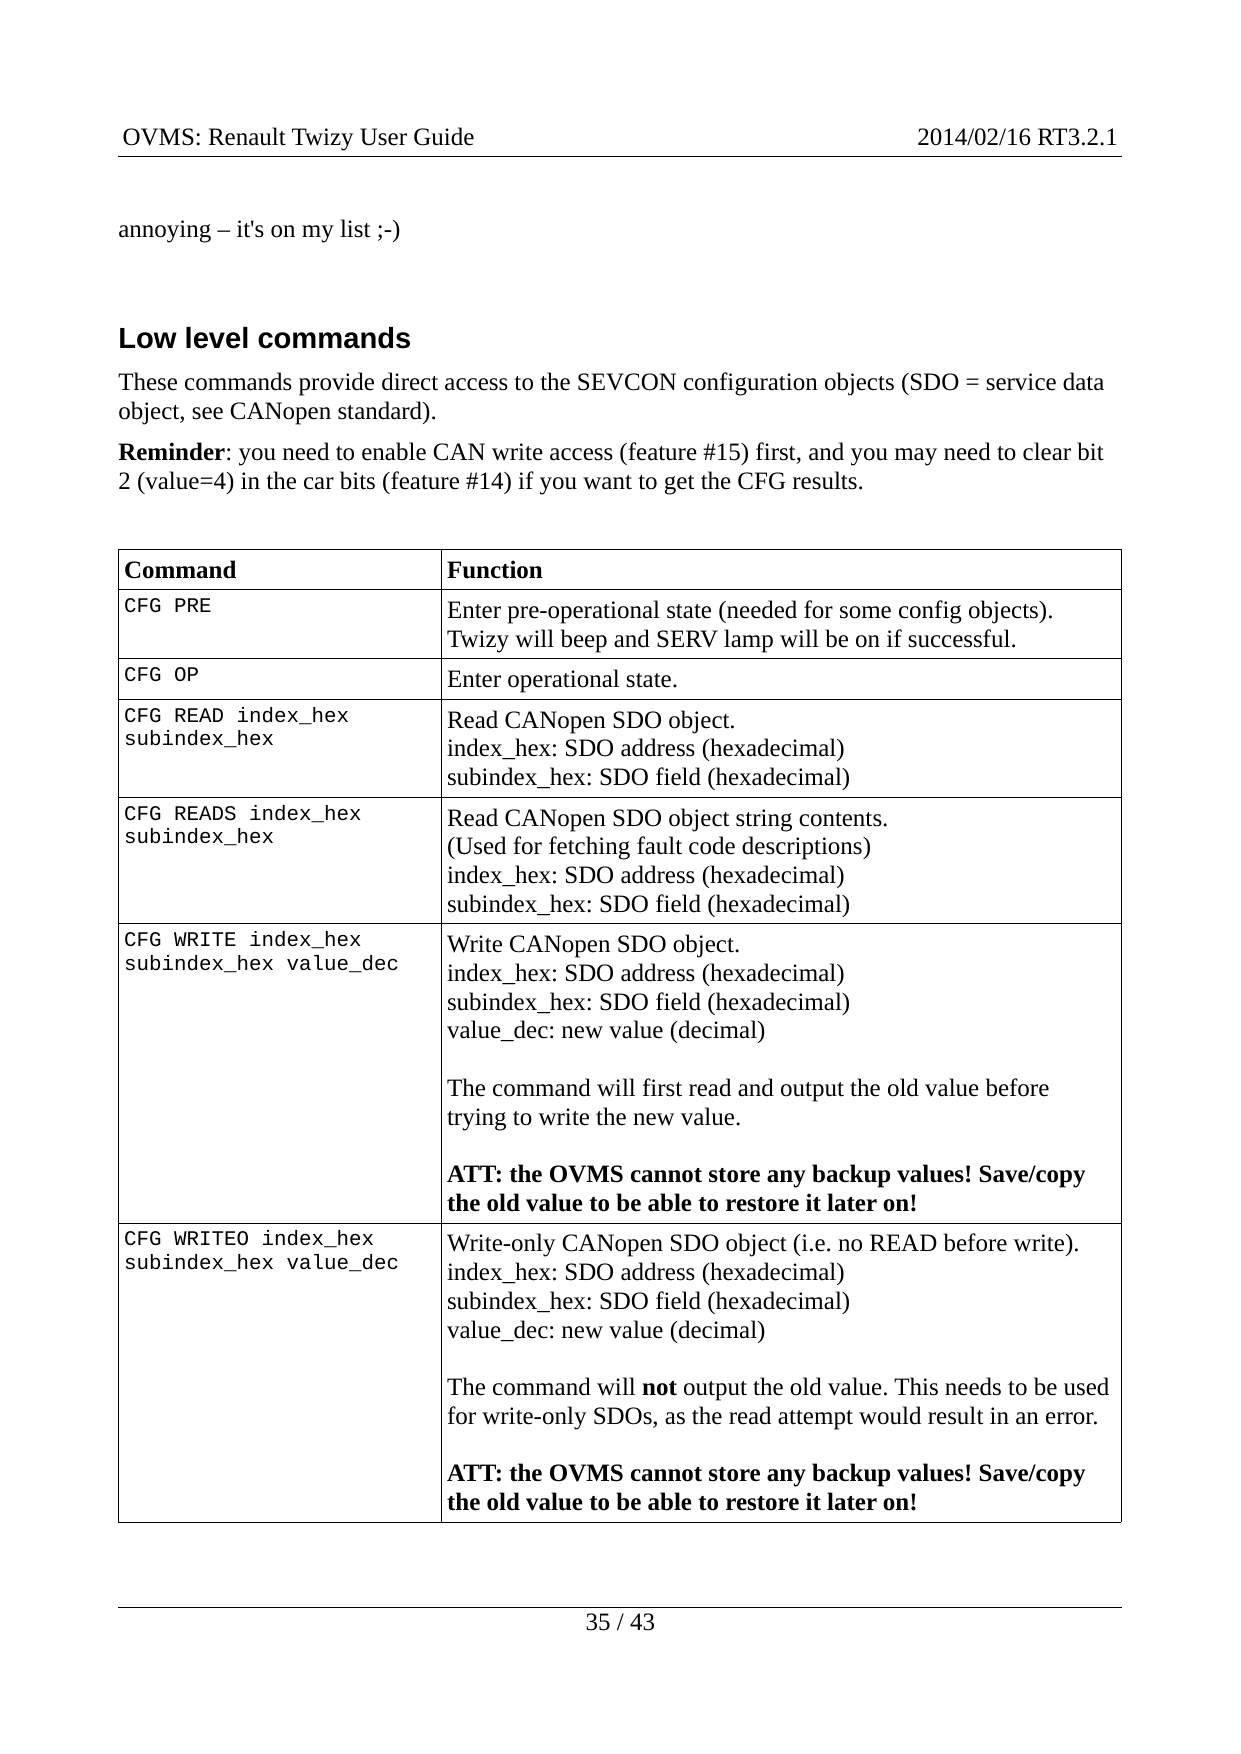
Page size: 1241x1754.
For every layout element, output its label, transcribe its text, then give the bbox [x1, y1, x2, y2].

table_cell Enter operational state. [442, 659, 1121, 699]
table_cell CFG OP [119, 659, 441, 699]
table_cell Enter pre-operational state (needed for some config objects). Twizy will beep and SERV lamp will be on if successful. [442, 590, 1121, 658]
table_cell Write-only CANopen SDO object (i.e. no READ before write). index_hex: SDO address (hexadecimal) subindex_hex: SDO field (hexadecimal) value_dec: new value (decimal) The command will not output the old value. This needs to be used for write-only SDOs, as the read attempt would result in an error. ATT: the OVMS cannot store any backup values! Save/copy the old value to be able to restore it later on! [442, 1224, 1121, 1522]
text Reminder: you need to enable CAN write access (feature #15) first, and you may need to clear bit 2 (value=4) in the car bits (feature #14) if you want to get the CFG results. [118, 437, 1122, 495]
table_cell CFG READ index_hex subindex_hex [119, 700, 441, 797]
text annoying – it's on my list ;-) [118, 214, 1122, 243]
text These commands provide direct access to the SEVCON configuration objects (SDO = service data object, see CANopen standard). [118, 367, 1122, 425]
table_header Function [442, 550, 1121, 589]
table_cell CFG WRITEO index_hex subindex_hex value_dec [119, 1224, 441, 1522]
table_header Command [119, 550, 441, 589]
subtitle Low level commands [118, 321, 1122, 355]
table_cell CFG WRITE index_hex subindex_hex value_dec [119, 924, 441, 1222]
table_cell Read CANopen SDO object string contents. (Used for fetching fault code descriptions) index_hex: SDO address (hexadecimal) subindex_hex: SDO field (hexadecimal) [442, 798, 1121, 923]
table_cell CFG READS index_hex subindex_hex [119, 798, 441, 923]
table_cell Write CANopen SDO object. index_hex: SDO address (hexadecimal) subindex_hex: SDO field (hexadecimal) value_dec: new value (decimal) The command will first read and output the old value before trying to write the new value. ATT: the OVMS cannot store any backup values! Save/copy the old value to be able to restore it later on! [442, 924, 1121, 1222]
table_cell CFG PRE [119, 590, 441, 658]
table_cell Read CANopen SDO object. index_hex: SDO address (hexadecimal) subindex_hex: SDO field (hexadecimal) [442, 700, 1121, 797]
